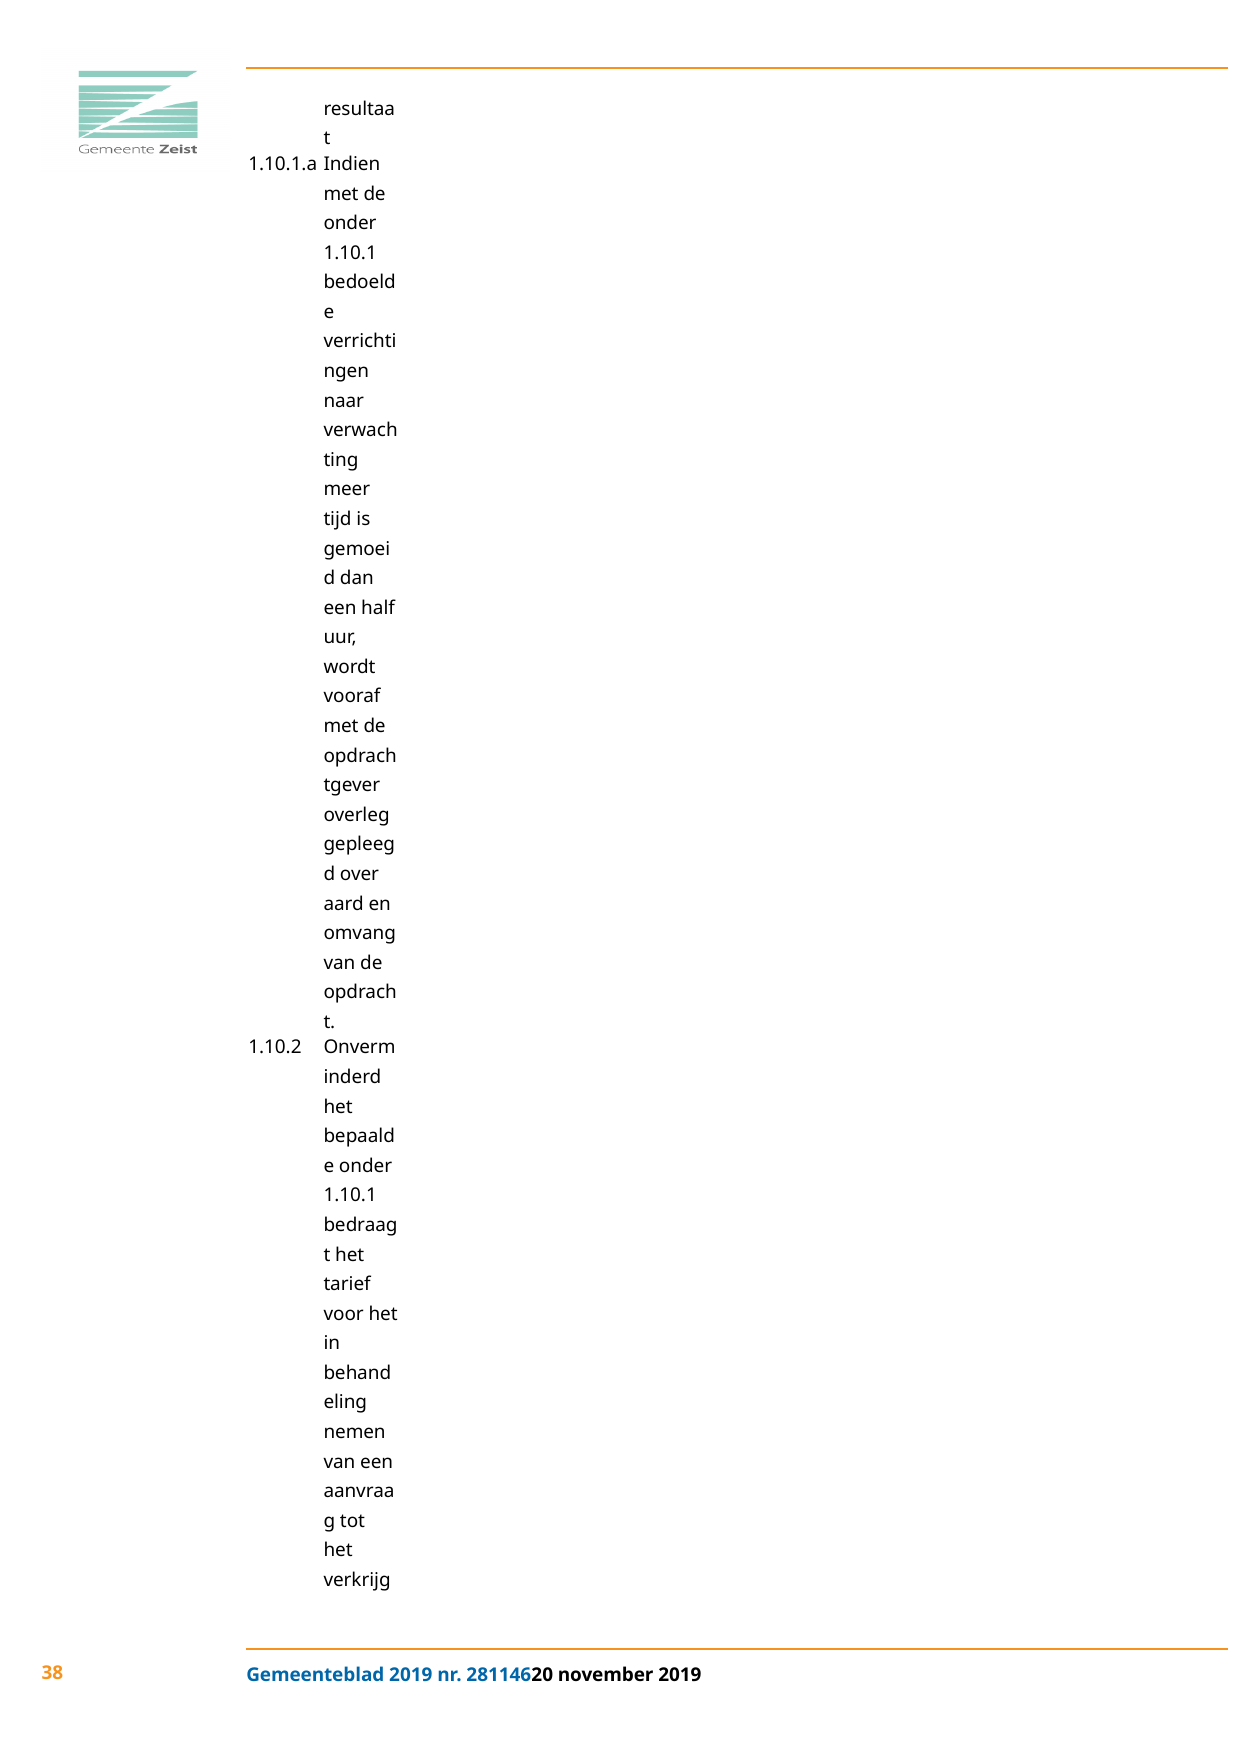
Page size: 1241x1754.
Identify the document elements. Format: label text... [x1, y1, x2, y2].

table_cell 1.10.2 [248, 1034, 323, 1592]
picture [41, 47, 231, 172]
table_cell [399, 95, 474, 150]
table_cell Indien met de onder 1.10.1 bedoelde verrichtingen naar verwachting meer tijd is gemoeid dan een half uur, wordt vooraf met de opdrachtgever overleg gepleegd over aard en omvang van de opdracht. [323, 150, 398, 1034]
table_cell 1.10.1.a [248, 150, 323, 1034]
table_cell resultaat [323, 95, 398, 150]
table_cell [399, 1034, 474, 1592]
table_cell Onverminderd het bepaalde onder 1.10.1 bedraagt het tarief voor het in behandeling nemen van een aanvraag tot het verkrijg [323, 1034, 398, 1592]
table_cell [248, 95, 323, 150]
table_cell [399, 150, 474, 1034]
